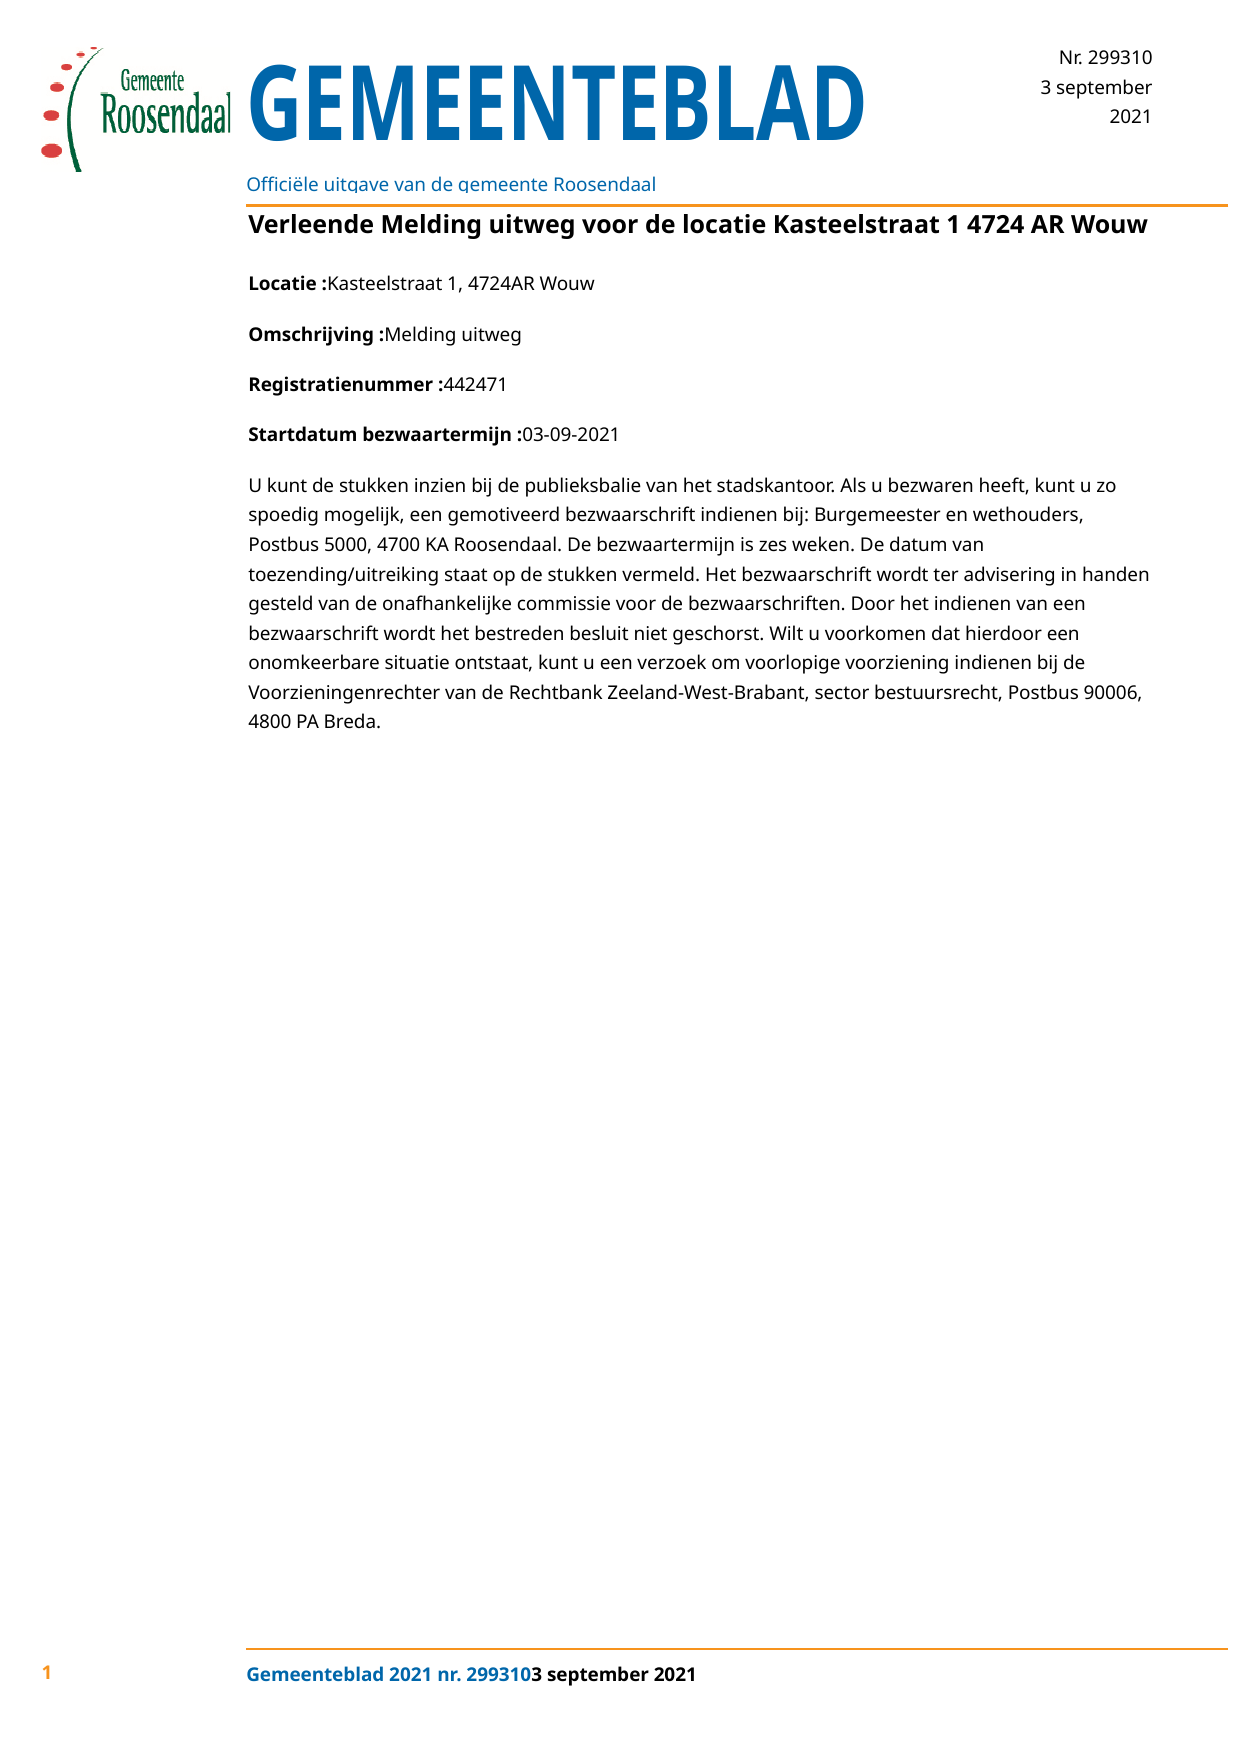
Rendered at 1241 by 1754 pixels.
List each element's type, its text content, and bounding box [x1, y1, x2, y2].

text Registratienummer :442471 [248, 371, 1152, 397]
text Locatie :Kasteelstraat 1, 4724AR Wouw [248, 270, 1152, 296]
text U kunt de stukken inzien bij de publieksbalie van het stadskantoor. Als u bezwaren heeft, kunt u zo spoedig mogelijk, een gemotiveerd bezwaarschrift indienen bij: Burgemeester en wethouders, Postbus 5000, 4700 KA Roosendaal. De bezwaartermijn is zes weken. De datum van toezending/uitreiking staat op de stukken vermeld. Het bezwaarschrift wordt ter advisering in handen gesteld van de onafhankelijke commissie voor de bezwaarschriften. Door het indienen van een bezwaarschrift wordt het bestreden besluit niet geschorst. Wilt u voorkomen dat hierdoor een onomkeerbare situatie ontstaat, kunt u een verzoek om voorlopige voorziening indienen bij de Voorzieningenrechter van de Rechtbank Zeeland-West-Brabant, sector bestuursrecht, Postbus 90006, 4800 PA Breda. [248, 472, 1152, 734]
picture [41, 47, 231, 172]
text Omschrijving :Melding uitweg [248, 321, 1152, 346]
text Startdatum bezwaartermijn :03-09-2021 [248, 422, 1152, 447]
text Verleende Melding uitweg voor de locatie Kasteelstraat 1 4724 AR Wouw [248, 207, 1152, 241]
